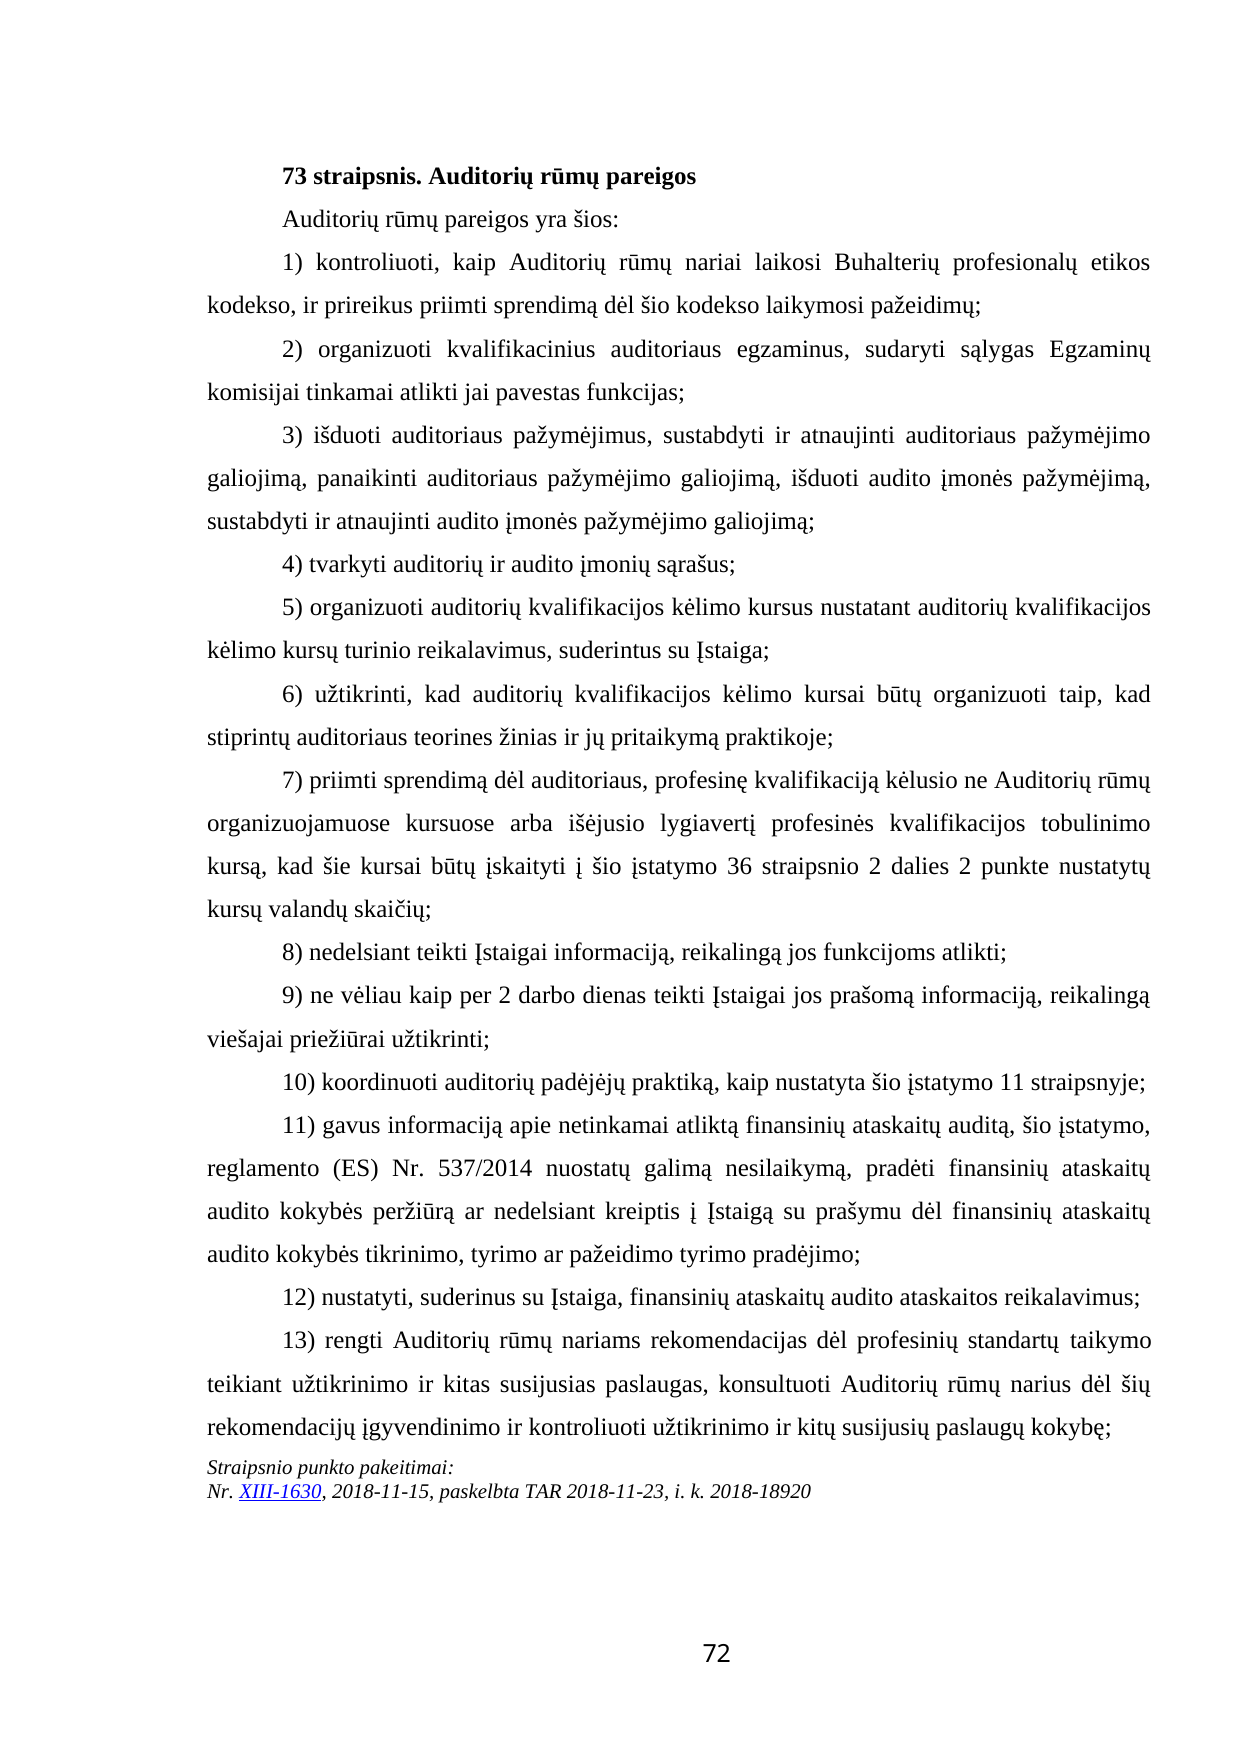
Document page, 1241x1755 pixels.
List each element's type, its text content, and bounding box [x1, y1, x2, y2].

text 9) ne vėliau kaip per 2 darbo dienas teikti Įstaigai jos prašomą informaciją, reikalingą viešajai priežiūrai užtikrinti; [207, 981, 1152, 1052]
text Nr. XIII-1630, 2018-11-15, paskelbta TAR 2018-11-23, i. k. 2018-18920 [207, 1479, 1152, 1503]
text 8) nedelsiant teikti Įstaigai informaciją, reikalingą jos funkcijoms atlikti; [207, 937, 1152, 966]
text 3) išduoti auditoriaus pažymėjimus, sustabdyti ir atnaujinti auditoriaus pažymėjimo galiojimą, panaikinti auditoriaus pažymėjimo galiojimą, išduoti audito įmonės pažymėjimą, sustabdyti ir atnaujinti audito įmonės pažymėjimo galiojimą; [207, 420, 1152, 535]
text Straipsnio punkto pakeitimai: [207, 1455, 1152, 1479]
text 4) tvarkyti auditorių ir audito įmonių sąrašus; [207, 549, 1152, 578]
text 2) organizuoti kvalifikacinius auditoriaus egzaminus, sudaryti sąlygas Egzaminų komisijai tinkamai atlikti jai pavestas funkcijas; [207, 334, 1152, 406]
text 11) gavus informaciją apie netinkamai atliktą finansinių ataskaitų auditą, šio įstatymo, reglamento (ES) Nr. 537/2014 nuostatų galimą nesilaikymą, pradėti finansinių ataskaitų audito kokybės peržiūrą ar nedelsiant kreiptis į Įstaigą su prašymu dėl finansinių ataskaitų audito kokybės tikrinimo, tyrimo ar pažeidimo tyrimo pradėjimo; [207, 1110, 1152, 1268]
text 6) užtikrinti, kad auditorių kvalifikacijos kėlimo kursai būtų organizuoti taip, kad stiprintų auditoriaus teorines žinias ir jų pritaikymą praktikoje; [207, 679, 1152, 751]
text 13) rengti Auditorių rūmų nariams rekomendacijas dėl profesinių standartų taikymo teikiant užtikrinimo ir kitas susijusias paslaugas, konsultuoti Auditorių rūmų narius dėl šių rekomendacijų įgyvendinimo ir kontroliuoti užtikrinimo ir kitų susijusių paslaugų kokybę; [207, 1326, 1152, 1441]
text Auditorių rūmų pareigos yra šios: [207, 204, 1152, 233]
text 7) priimti sprendimą dėl auditoriaus, profesinę kvalifikaciją kėlusio ne Auditorių rūmų organizuojamuose kursuose arba išėjusio lygiavertį profesinės kvalifikacijos tobulinimo kursą, kad šie kursai būtų įskaityti į šio įstatymo 36 straipsnio 2 dalies 2 punkte nustatytų kursų valandų skaičių; [207, 765, 1152, 923]
text 12) nustatyti, suderinus su Įstaiga, finansinių ataskaitų audito ataskaitos reikalavimus; [207, 1282, 1152, 1311]
text 10) koordinuoti auditorių padėjėjų praktiką, kaip nustatyta šio įstatymo 11 straipsnyje; [207, 1067, 1152, 1096]
text 73 straipsnis. Auditorių rūmų pareigos [207, 161, 1152, 190]
text 5) organizuoti auditorių kvalifikacijos kėlimo kursus nustatant auditorių kvalifikacijos kėlimo kursų turinio reikalavimus, suderintus su Įstaiga; [207, 592, 1152, 664]
text 1) kontroliuoti, kaip Auditorių rūmų nariai laikosi Buhalterių profesionalų etikos kodekso, ir prireikus priimti sprendimą dėl šio kodekso laikymosi pažeidimų; [207, 247, 1152, 319]
